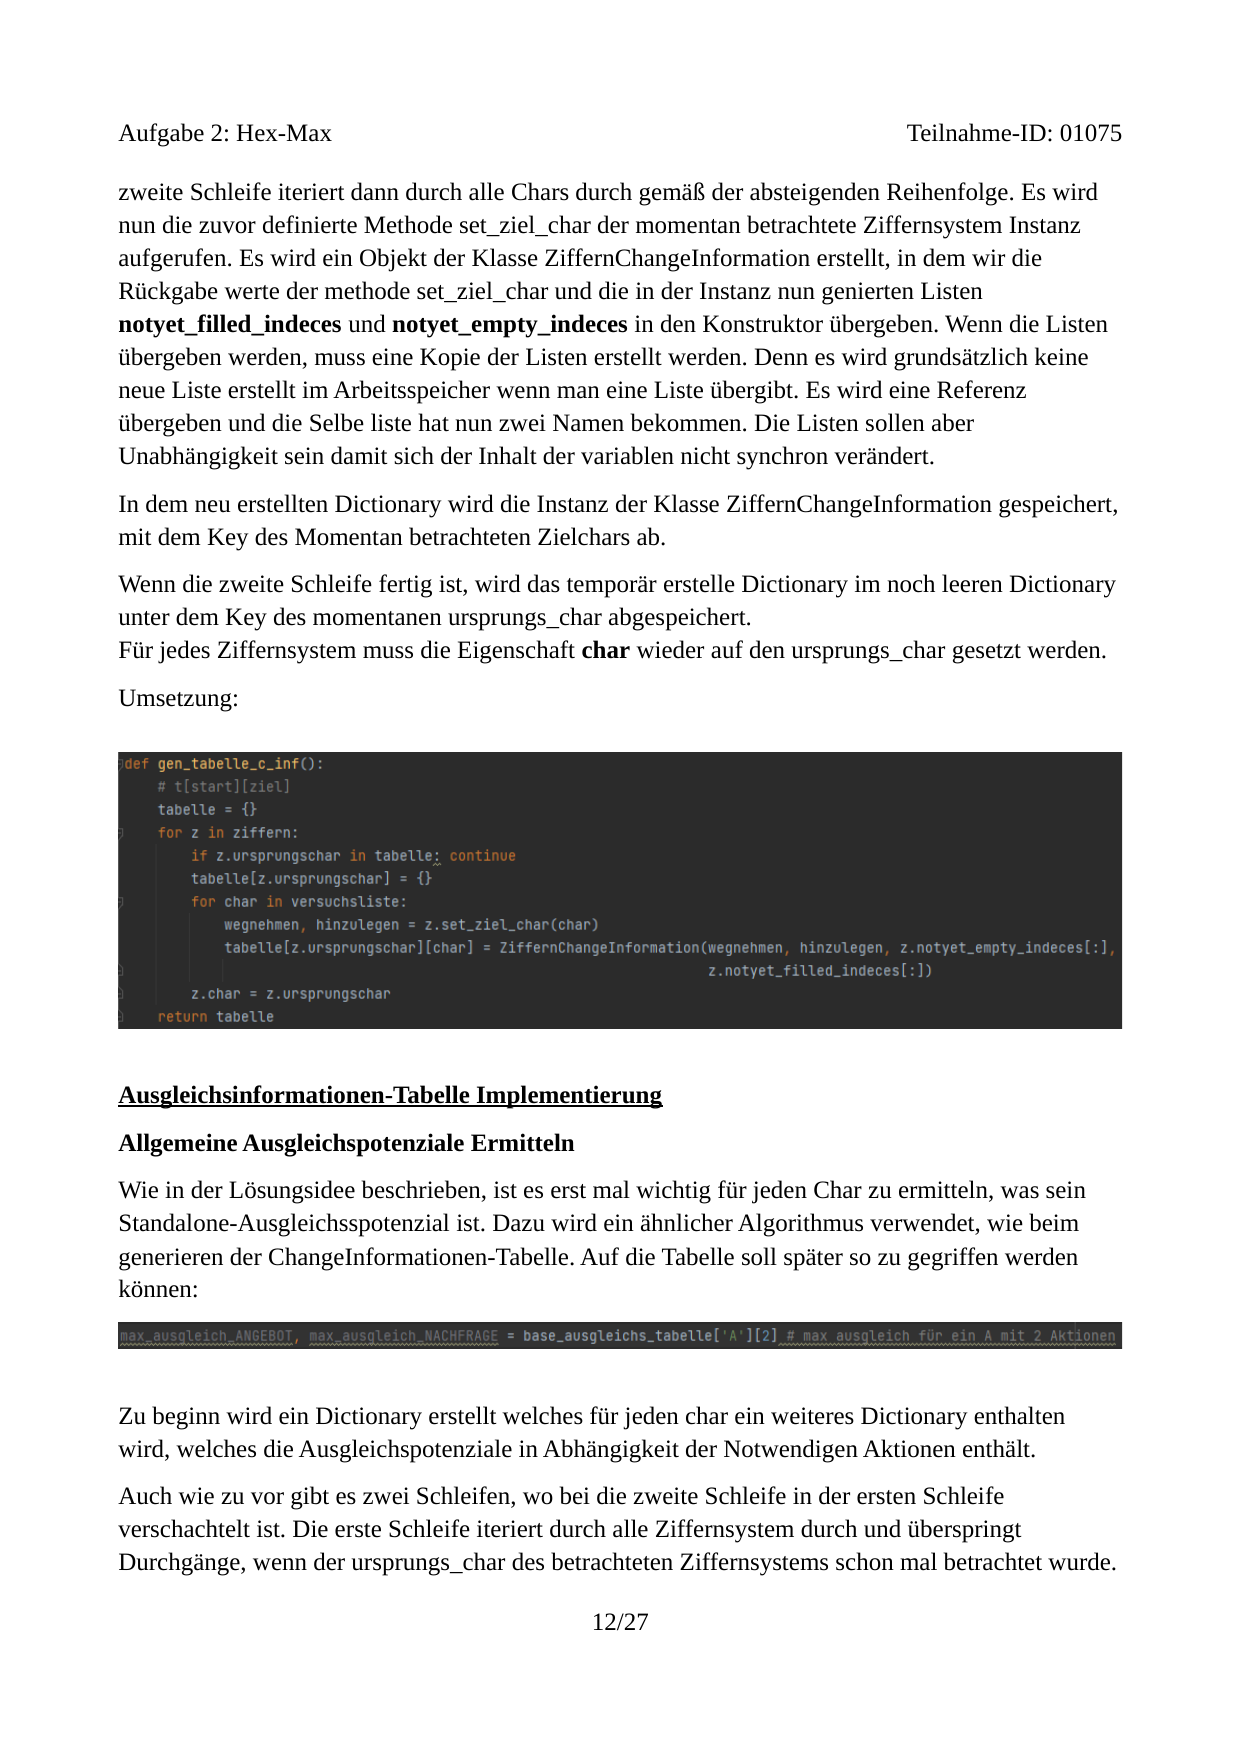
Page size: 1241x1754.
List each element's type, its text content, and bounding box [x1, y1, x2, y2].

text Auch wie zu vor gibt es zwei Schleifen, wo bei die zweite Schleife in der ersten Schleife verschachtelt ist. Die erste Schleife iteriert durch alle Ziffernsystem durch und überspringt Durchgänge, wenn der ursprungs_char des betrachteten Ziffernsystems schon mal betrachtet wurde. [118, 1481, 1122, 1576]
text In dem neu erstellten Dictionary wird die Instanz der Klasse ZiffernChangeInformation gespeichert, mit dem Key des Momentan betrachteten Zielchars ab. [118, 489, 1122, 550]
picture [118, 1322, 1123, 1349]
text Umsetzung: [118, 683, 1122, 712]
text Wie in der Lösungsidee beschrieben, ist es erst mal wichtig für jeden Char zu ermitteln, was sein Standalone-Ausgleichsspotenzial ist. Dazu wird ein ähnlicher Algorithmus verwendet, wie beim generieren der ChangeInformationen-Tabelle. Auf die Tabelle soll später so zu gegriffen werden können: [118, 1176, 1122, 1303]
text Wenn die zweite Schleife fertig ist, wird das temporär erstelle Dictionary im noch leeren Dictionary unter dem Key des momentanen ursprungs_char abgespeichert. Für jedes Ziffernsystem muss die Eigenschaft char wieder auf den ursprungs_char gesetzt werden. [118, 569, 1122, 664]
picture [118, 752, 1123, 1029]
text Ausgleichsinformationen-Tabelle Implementierung [118, 1080, 1122, 1109]
text Allgemeine Ausgleichspotenziale Ermitteln [118, 1128, 1122, 1157]
text Zu beginn wird ein Dictionary erstellt welches für jeden char ein weiteres Dictionary enthalten wird, welches die Ausgleichspotenziale in Abhängigkeit der Notwendigen Aktionen enthält. [118, 1401, 1122, 1462]
text zweite Schleife iteriert dann durch alle Chars durch gemäß der absteigenden Reihenfolge. Es wird nun die zuvor definierte Methode set_ziel_char der momentan betrachtete Ziffernsystem Instanz aufgerufen. Es wird ein Objekt der Klasse ZiffernChangeInformation erstellt, in dem wir die Rückgabe werte der methode set_ziel_char und die in der Instanz nun genierten Listen notyet_filled_indeces und notyet_empty_indeces in den Konstruktor übergeben. Wenn die Listen übergeben werden, muss eine Kopie der Listen erstellt werden. Denn es wird grundsätzlich keine neue Liste erstellt im Arbeitsspeicher wenn man eine Liste übergibt. Es wird eine Referenz übergeben und die Selbe liste hat nun zwei Namen bekommen. Die Listen sollen aber Unabhängigkeit sein damit sich der Inhalt der variablen nicht synchron verändert. [118, 177, 1122, 470]
